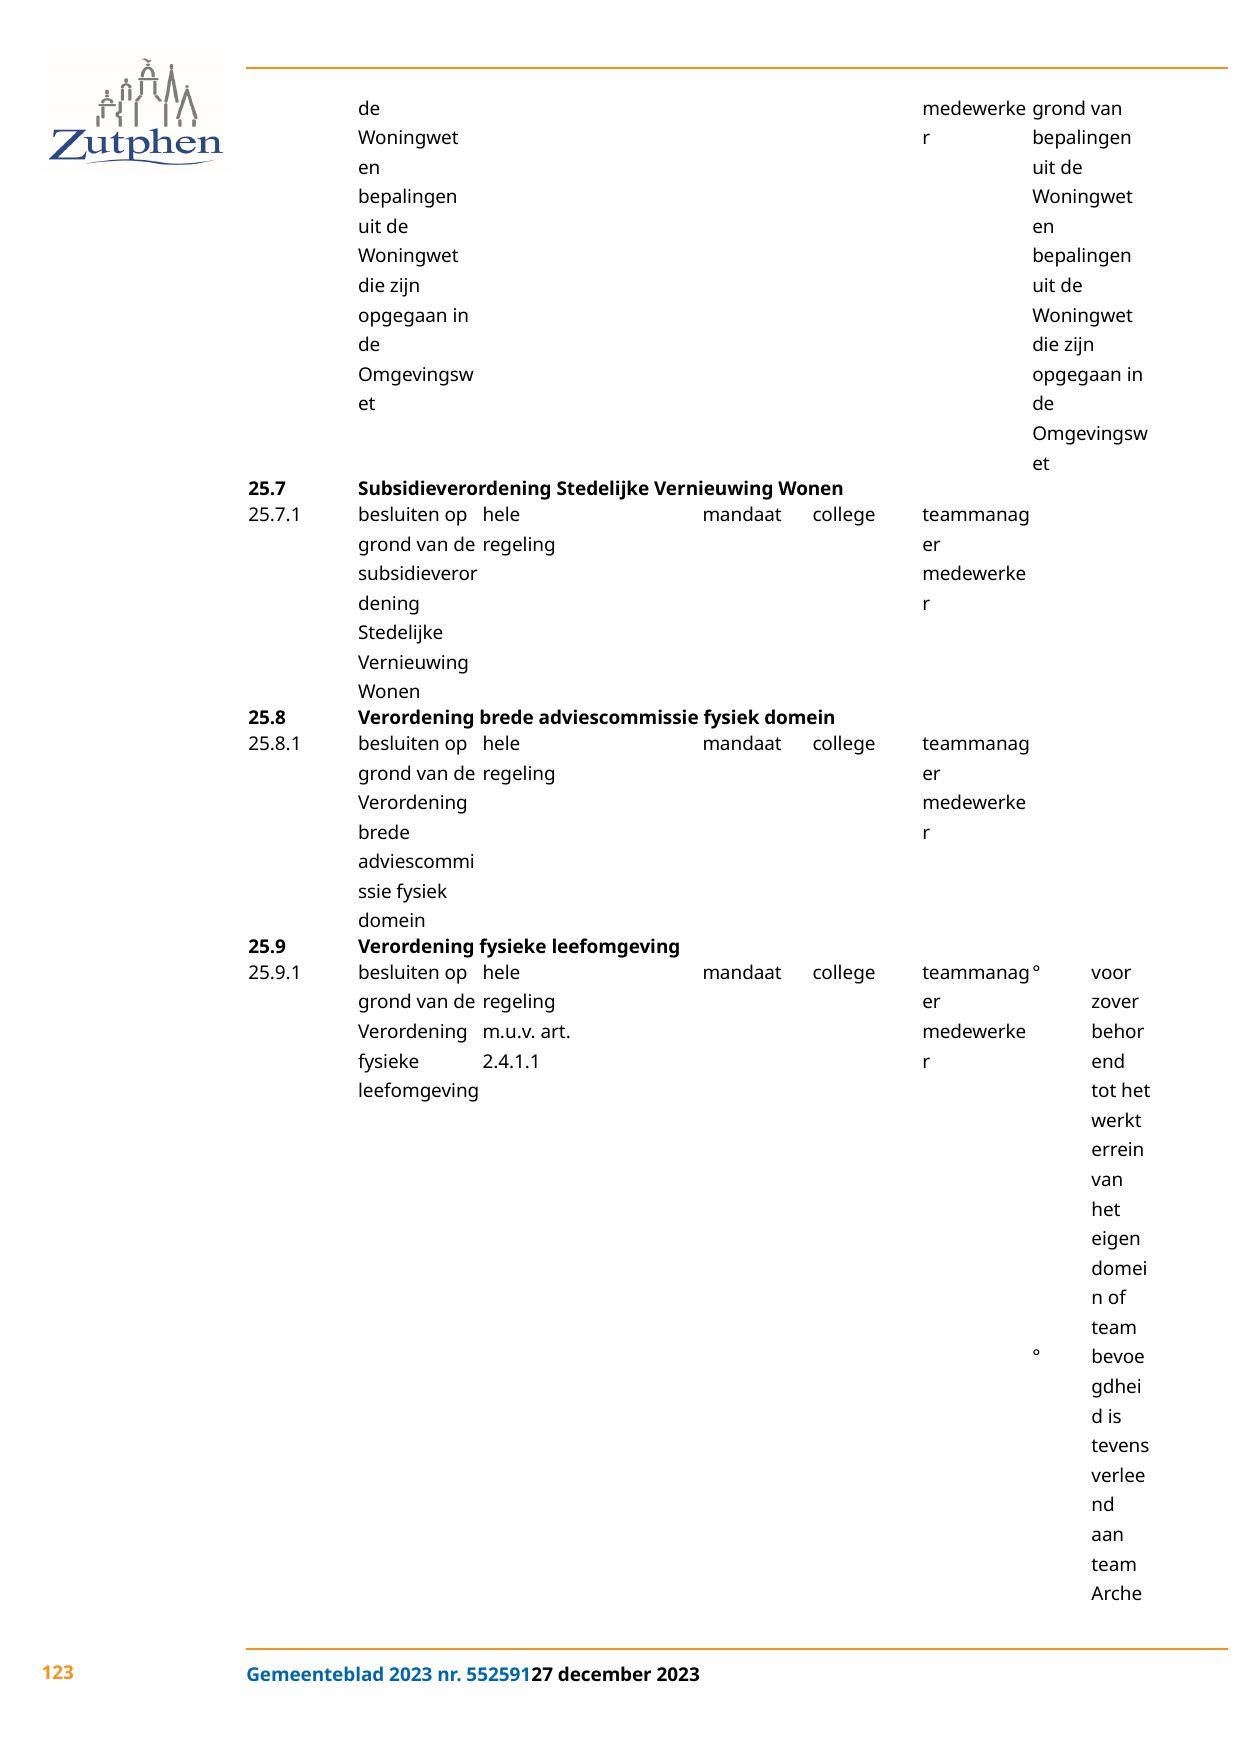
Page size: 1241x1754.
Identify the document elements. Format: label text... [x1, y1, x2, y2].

table_cell teammanager medewerker [922, 959, 1032, 1606]
table_cell mandaat [702, 501, 812, 704]
table_cell 25.7.1 [248, 501, 358, 704]
table_cell teammanager medewerker [922, 501, 1032, 704]
table_cell mandaat [702, 959, 812, 1606]
table_cell 25.7 [248, 476, 358, 501]
table_cell [248, 95, 358, 476]
table_cell teammanager medewerker [922, 730, 1032, 933]
table_cell voor zover behorend tot het werkterrein van het eigen domein of team bevoegdheid is tevens verleend aan team Arche [1032, 959, 1152, 1606]
table_cell 25.9 [248, 934, 358, 959]
table_cell 25.8.1 [248, 730, 358, 933]
table_cell mandaat [702, 730, 812, 933]
table_cell [702, 95, 812, 476]
table_cell hele regeling m.u.v. art. 2.4.1.1 [482, 959, 592, 1606]
table_cell Subsidieverordening Stedelijke Vernieuwing Wonen [358, 476, 1152, 501]
table_cell besluiten op grond van de Verordening brede adviescommissie fysiek domein [358, 730, 482, 933]
table_cell Verordening fysieke leefomgeving [358, 934, 1152, 959]
table_cell [812, 95, 922, 476]
table_cell besluiten op grond van de Verordening fysieke leefomgeving [358, 959, 482, 1606]
table_cell [1032, 730, 1152, 933]
table_cell 25.9.1 [248, 959, 358, 1606]
table_cell college [812, 501, 922, 704]
table_cell hele regeling [482, 501, 592, 704]
table_cell college [812, 730, 922, 933]
picture [41, 47, 231, 172]
table_cell hele regeling [482, 730, 592, 933]
table_cell de Woningwet en bepalingen uit de Woningwet die zijn opgegaan in de Omgevingswet [358, 95, 482, 476]
table_cell [482, 95, 592, 476]
table_cell besluiten op grond van de subsidieverordening Stedelijke Vernieuwing Wonen [358, 501, 482, 704]
table_cell college [812, 959, 922, 1606]
table_cell grond van bepalingen uit de Woningwet en bepalingen uit de Woningwet die zijn opgegaan in de Omgevingswet [1032, 95, 1152, 476]
table_cell [592, 95, 702, 476]
table_cell medewerker [922, 95, 1032, 476]
table_cell [592, 959, 702, 1606]
table_cell 25.8 [248, 705, 358, 730]
table_cell [1032, 501, 1152, 704]
table_cell Verordening brede adviescommissie fysiek domein [358, 705, 1152, 730]
table_cell [592, 730, 702, 933]
table_cell [592, 501, 702, 704]
